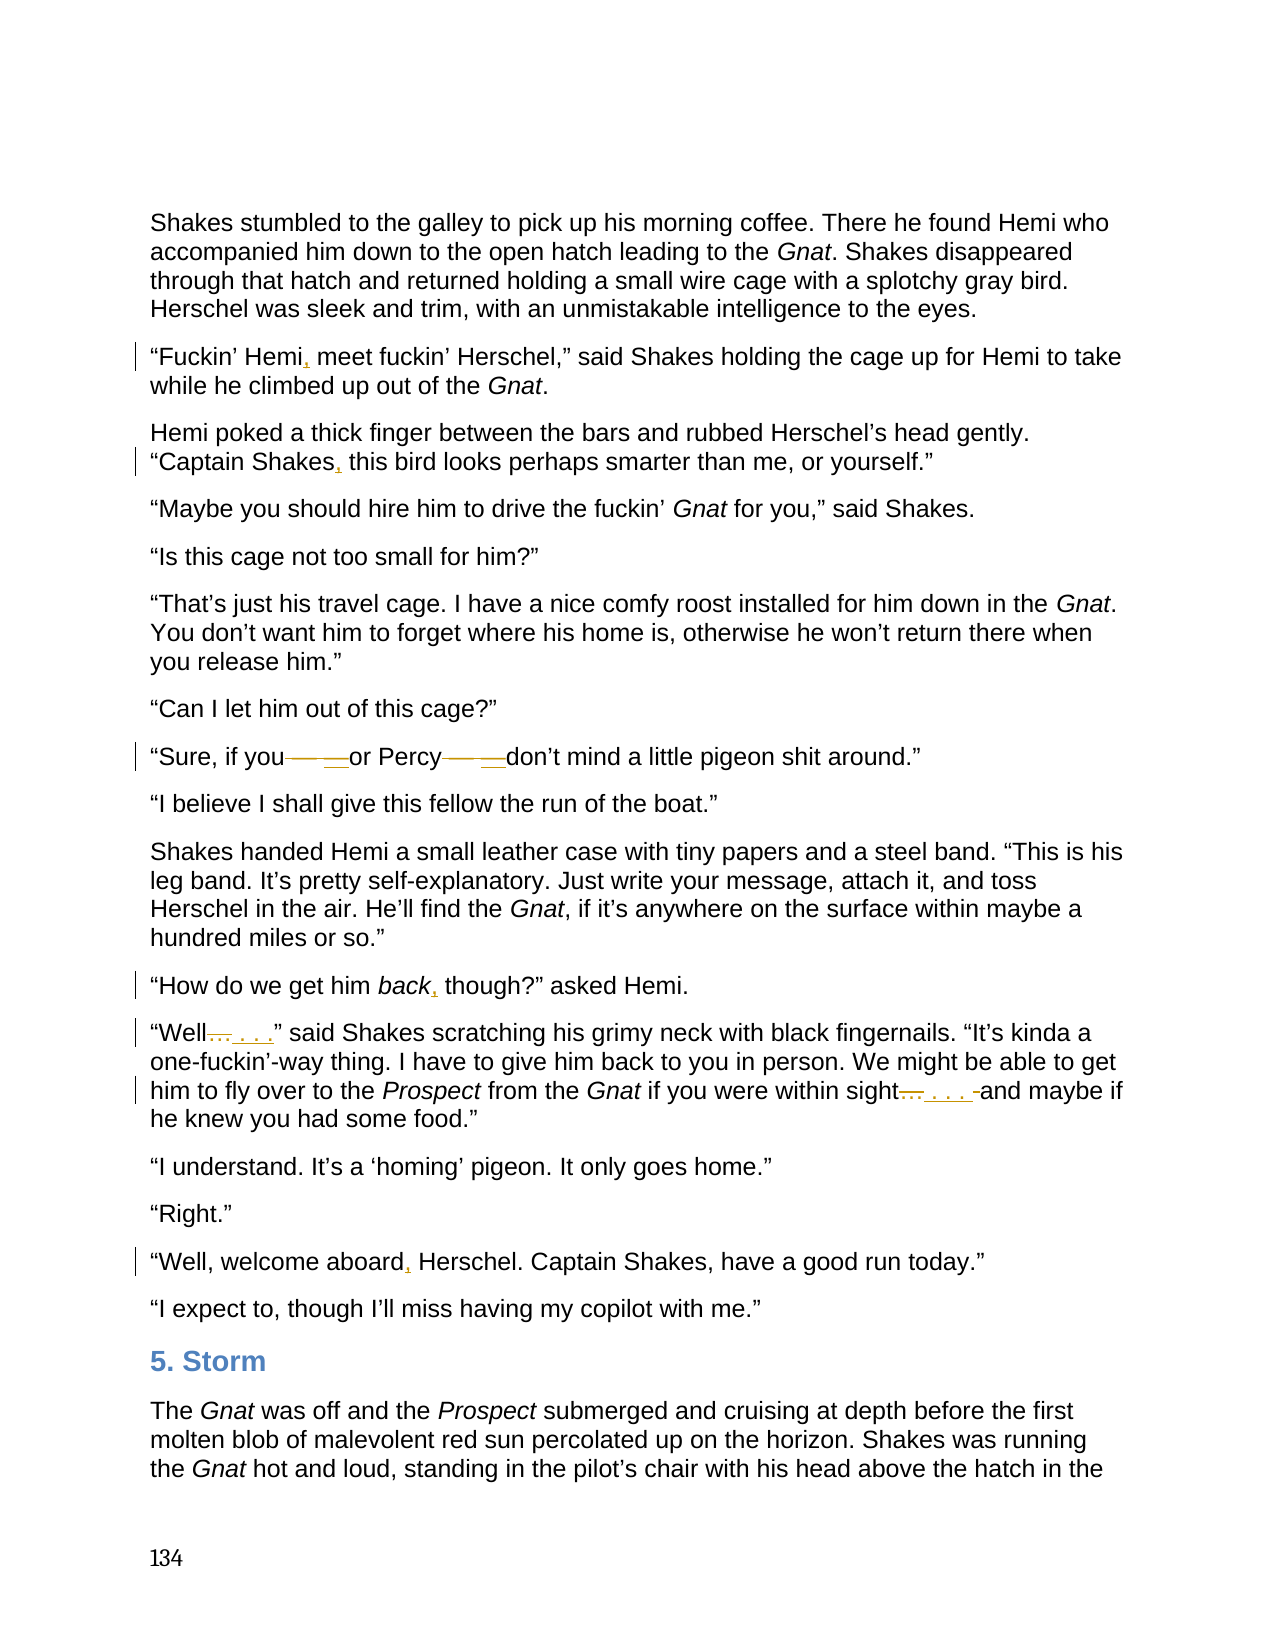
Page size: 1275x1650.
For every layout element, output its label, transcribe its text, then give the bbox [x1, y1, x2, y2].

text “I believe I shall give this fellow the run of the boat.” [150, 789, 1125, 818]
text “Well . . .” said Shakes scratching his grimy neck with black fingernails. “It’s kinda a one-fuckin’-way thing. I have to give him back to you in person. We might be able to get him to fly over to the Prospect from the Gnat if you were within sight . . . and maybe if he knew you had some food.” [150, 1018, 1125, 1133]
text “Sure, if you—or Percy—don’t mind a little pigeon shit around.” [150, 742, 1125, 771]
text “Fuckin’ Hemi, meet fuckin’ Herschel,” said Shakes holding the cage up for Hemi to take while he climbed up out of the Gnat. [150, 342, 1125, 399]
text “Is this cage not too small for him?” [150, 542, 1125, 571]
text “I understand. It’s a ‘homing’ pigeon. It only goes home.” [150, 1152, 1125, 1181]
text “How do we get him back, though?” asked Hemi. [150, 971, 1125, 999]
text Shakes handed Hemi a small leather case with tiny papers and a steel band. “This is his leg band. It’s pretty self-explanatory. Just write your message, attach it, and toss Herschel in the air. He’ll find the Gnat, if it’s anywhere on the surface within maybe a hundred miles or so.” [150, 837, 1125, 952]
text “I expect to, though I’ll miss having my copilot with me.” [150, 1294, 1125, 1323]
text “Can I let him out of this cage?” [150, 694, 1125, 723]
text “Well, welcome aboard, Herschel. Captain Shakes, have a good run today.” [150, 1247, 1125, 1276]
text Shakes stumbled to the galley to pick up his morning coffee. There he found Hemi who accompanied him down to the open hatch leading to the Gnat. Shakes disappeared through that hatch and returned holding a small wire cage with a splotchy gray bird. Herschel was sleek and trim, with an unmistakable intelligence to the eyes. [150, 208, 1125, 323]
text “Right.” [150, 1199, 1125, 1228]
text Hemi poked a thick finger between the bars and rubbed Herschel’s head gently. “Captain Shakes, this bird looks perhaps smarter than me, or yourself.” [150, 418, 1125, 476]
text The Gnat was off and the Prospect submerged and cruising at depth before the first molten blob of malevolent red sun percolated up on the horizon. Shakes was running the Gnat hot and loud, standing in the pilot’s chair with his head above the hatch in the [150, 1396, 1125, 1483]
text “That’s just his travel cage. I have a nice comfy roost installed for him down in the Gnat. You don’t want him to forget where his home is, otherwise he won’t return there when you release him.” [150, 589, 1125, 676]
text “Maybe you should hire him to drive the fuckin’ Gnat for you,” said Shakes. [150, 494, 1125, 523]
subtitle 5. Storm [150, 1344, 1125, 1378]
